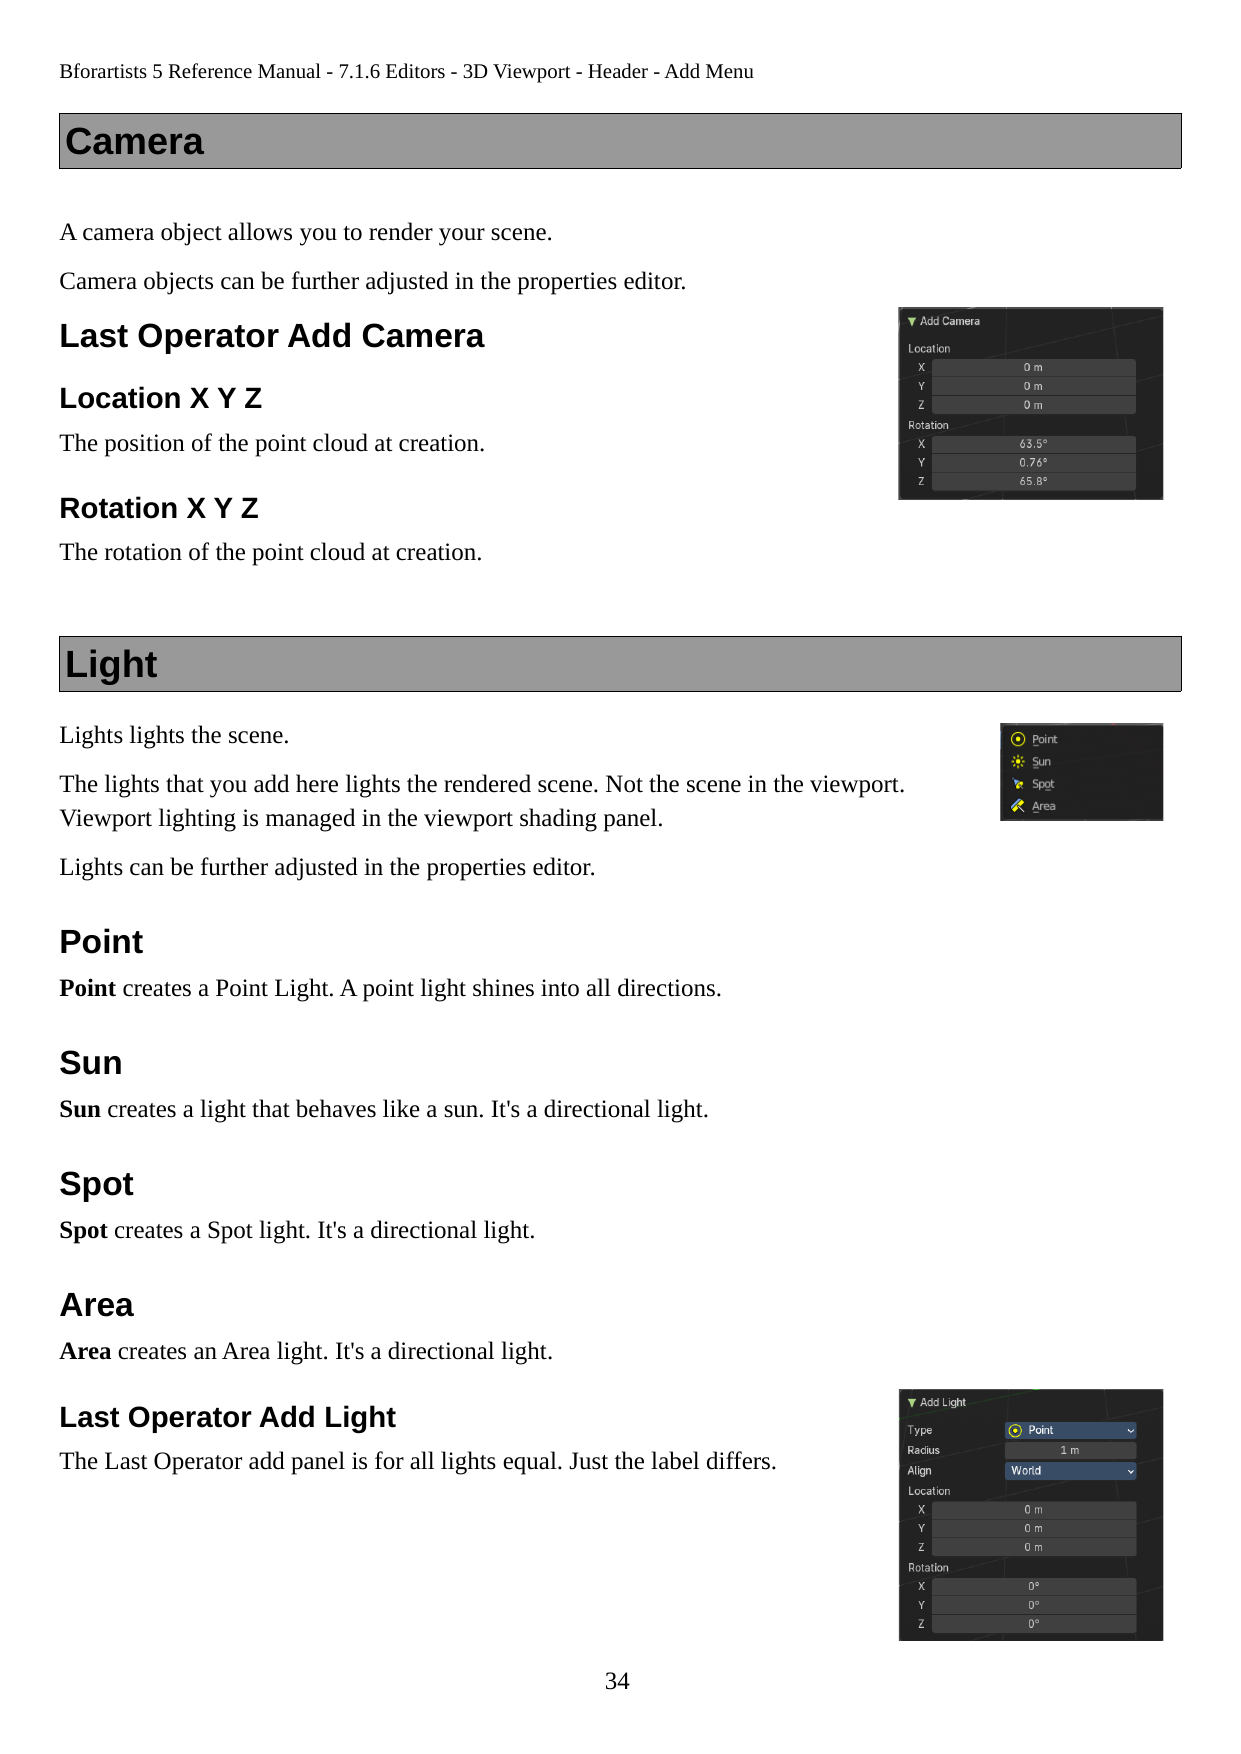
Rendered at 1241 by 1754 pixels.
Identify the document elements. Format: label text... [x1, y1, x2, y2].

subtitle [1164, 1400, 1181, 1434]
text Lights lights the scene. [59, 720, 1181, 748]
text The rotation of the point cloud at creation. [59, 537, 1181, 566]
picture [1000, 723, 1164, 821]
text A camera object allows you to render your scene. [59, 217, 1181, 246]
subtitle Location X Y Z [59, 381, 898, 415]
text Area creates an Area light. It's a directional light. [59, 1336, 1181, 1365]
text Point creates a Point Light. A point light shines into all directions. [59, 973, 1181, 1002]
table_header Light [60, 637, 1181, 691]
text The position of the point cloud at creation. [59, 428, 898, 456]
table_header Camera [60, 114, 1181, 168]
picture [898, 307, 1164, 500]
subtitle Last Operator Add Camera [59, 316, 898, 354]
text Camera objects can be further adjusted in the properties editor. [59, 266, 1181, 295]
subtitle Rotation X Y Z [59, 491, 1181, 525]
subtitle Point [59, 922, 1181, 961]
subtitle Spot [59, 1164, 1181, 1203]
subtitle [1164, 381, 1181, 415]
text Lights can be further adjusted in the properties editor. [59, 852, 1181, 881]
subtitle Sun [59, 1043, 1181, 1082]
text The lights that you add here lights the rendered scene. Not the scene in the viewport. Viewport lighting is managed in the viewport shading panel. [59, 769, 1181, 832]
text Sun creates a light that behaves like a sun. It's a directional light. [59, 1094, 1181, 1123]
text The Last Operator add panel is for all lights equal. Just the label differs. [59, 1446, 898, 1475]
subtitle Area [59, 1285, 1181, 1324]
subtitle Last Operator Add Light [59, 1400, 898, 1434]
text Spot creates a Spot light. It's a directional light. [59, 1215, 1181, 1244]
picture [898, 1389, 1164, 1641]
subtitle [1164, 316, 1181, 354]
